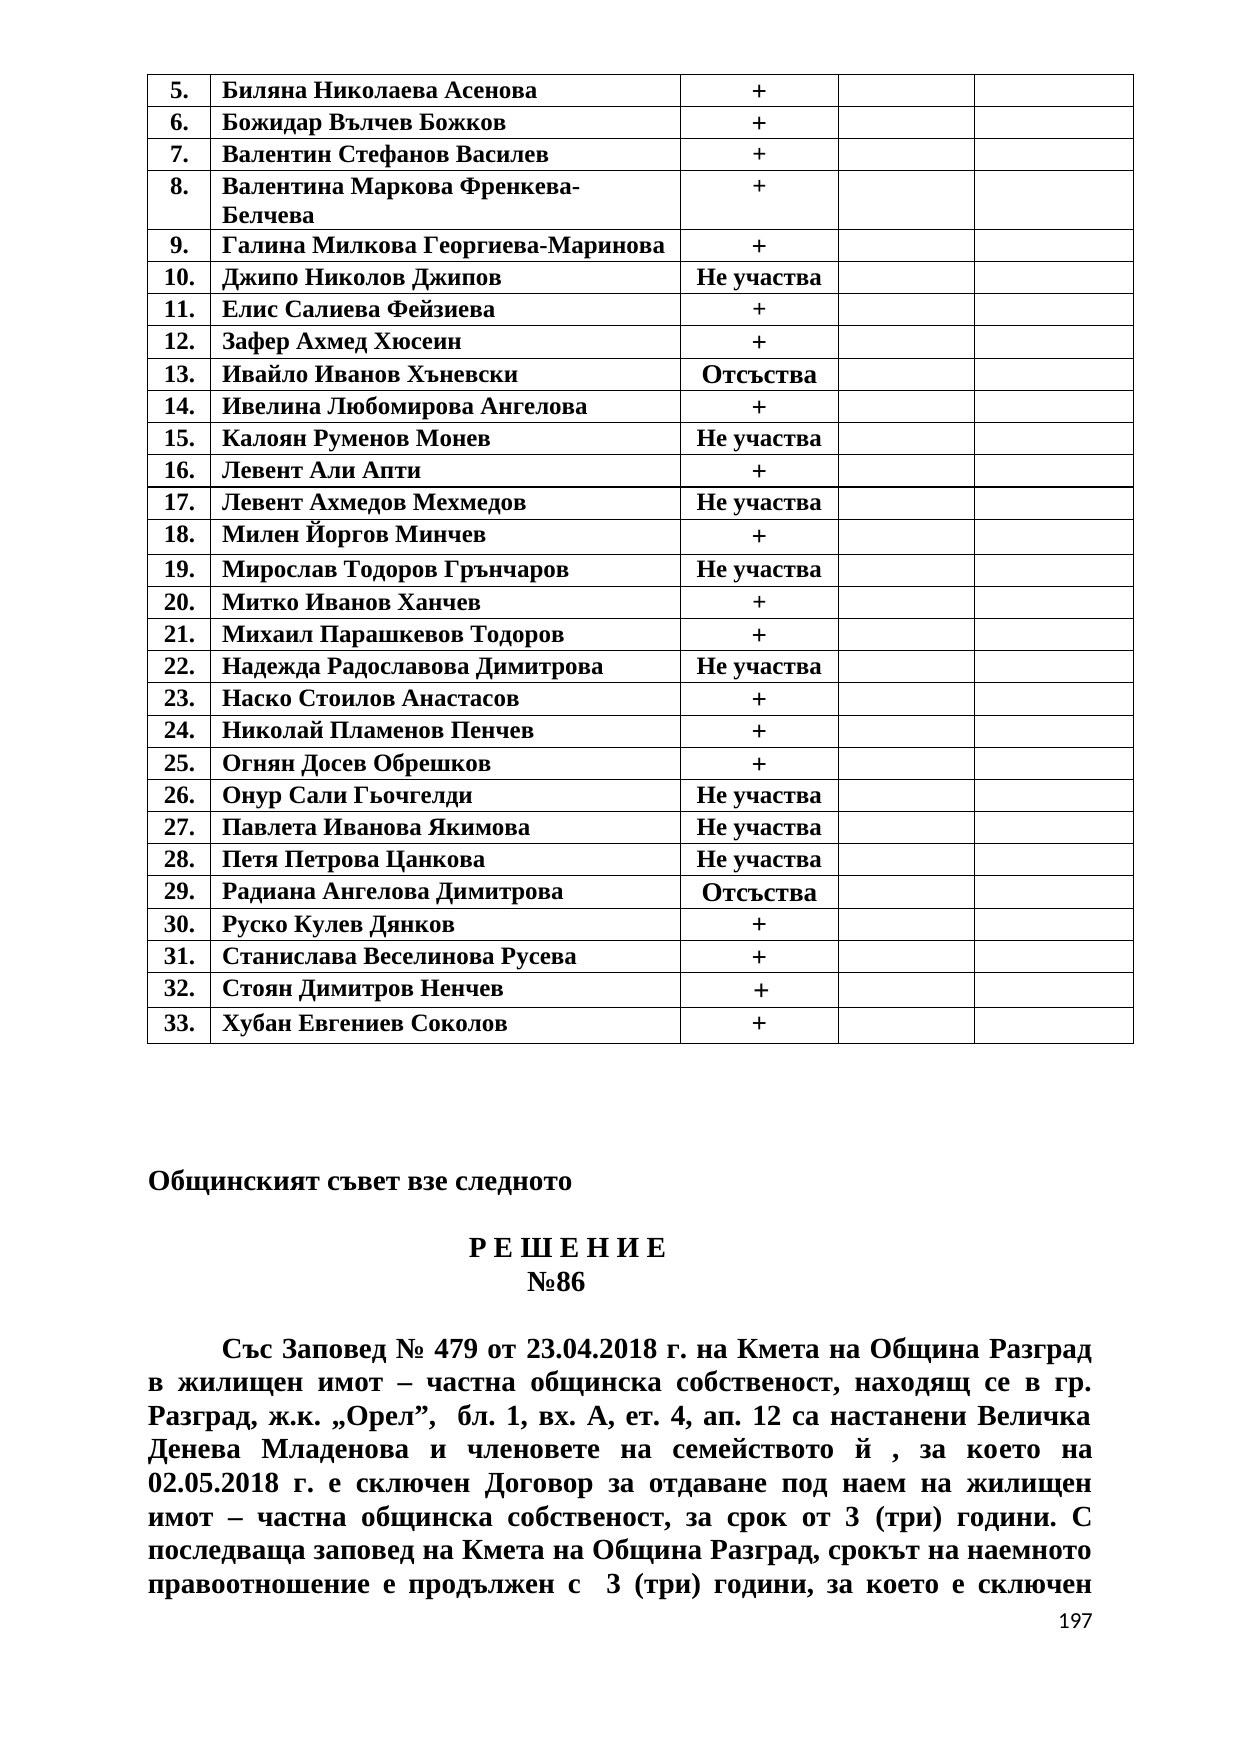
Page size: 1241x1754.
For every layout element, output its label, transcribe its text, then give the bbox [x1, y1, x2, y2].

table_cell Хубан Евгениев Соколов [211, 1008, 680, 1043]
table_cell [975, 107, 1133, 138]
table_cell Павлета Иванова Якимова [211, 812, 680, 843]
table_cell [839, 294, 974, 325]
table_cell Мирослав Тодоров Грънчаров [211, 555, 680, 586]
table_cell [839, 941, 974, 972]
table_cell 32. [148, 973, 210, 1007]
table_cell 25. [148, 748, 210, 779]
table_cell [975, 455, 1133, 486]
table_cell Не участва [681, 844, 838, 875]
table_cell Валентина Маркова Френкева-Белчева [211, 171, 680, 229]
table_cell 15. [148, 423, 210, 454]
table_cell [975, 651, 1133, 682]
text Със Заповед № 479 от 23.04.2018 г. на Кмета на Община Разград в жилищен имот – частна общинска собственост, находящ се в гр. Разград, ж.к. „Орел”, бл. 1, вх. А, ет. 4, ап. 12 са настанени Величка Денева Младенова и членовете на семейството й , за коeто на 02.05.2018 г. е сключен Договор за отдаване под наем на жилищен имот – частна общинска собственост, за срок от 3 (три) години. С последваща заповед на Кмета на Община Разград, срокът на наемното правоотношение е продължен с 3 (три) години, за което е сключен [148, 1331, 1093, 1599]
table_cell Не участва [681, 555, 838, 586]
table_cell [975, 391, 1133, 422]
table_cell [839, 651, 974, 682]
table_cell Не участва [681, 812, 838, 843]
table_cell [975, 139, 1133, 170]
table_cell [839, 812, 974, 843]
table_cell Ивайло Иванов Хъневски [211, 359, 680, 390]
table_cell + [681, 716, 838, 747]
table_cell 20. [148, 587, 210, 618]
table_cell + [681, 520, 838, 553]
table_cell [975, 230, 1133, 261]
table_cell + [681, 139, 838, 170]
table_cell Михаил Парашкевов Тодоров [211, 619, 680, 650]
table_cell Наско Стоилов Анастасов [211, 683, 680, 714]
table_cell 30. [148, 909, 210, 940]
table_cell + [681, 748, 838, 779]
table_cell + [681, 587, 838, 618]
table_cell Николай Пламенов Пенчев [211, 716, 680, 747]
table_cell + [681, 294, 838, 325]
table_cell + [681, 941, 838, 972]
table_cell [839, 973, 974, 1007]
table_cell [839, 683, 974, 714]
table_cell [839, 391, 974, 422]
table_cell [975, 520, 1133, 553]
table_cell Зафер Ахмед Хюсеин [211, 326, 680, 358]
table_cell + [681, 683, 838, 714]
table_cell 11. [148, 294, 210, 325]
table_cell [839, 555, 974, 586]
table_cell Джипо Николов Джипов [211, 262, 680, 293]
table_cell [975, 294, 1133, 325]
table_cell 10. [148, 262, 210, 293]
table_cell [839, 423, 974, 454]
table_cell Не участва [681, 423, 838, 454]
table_cell [975, 812, 1133, 843]
table_cell [839, 359, 974, 390]
table_cell [839, 780, 974, 811]
table_cell [975, 326, 1133, 358]
table_cell [839, 230, 974, 261]
table_cell + [681, 107, 838, 138]
table_cell 31. [148, 941, 210, 972]
table_cell 29. [148, 876, 210, 908]
table_cell [839, 139, 974, 170]
table_cell [839, 171, 974, 229]
table_cell [839, 876, 974, 908]
table_cell 7. [148, 139, 210, 170]
table_cell Стоян Димитров Ненчев [211, 973, 680, 1007]
table_cell + [681, 171, 838, 229]
table_cell 33. [148, 1008, 210, 1043]
table_cell [839, 75, 974, 106]
table_cell + [681, 455, 838, 486]
table_cell 22. [148, 651, 210, 682]
table_cell Ивелина Любомирова Ангелова [211, 391, 680, 422]
table_cell [975, 909, 1133, 940]
table_cell Елис Салиева Фейзиева [211, 294, 680, 325]
table_cell 23. [148, 683, 210, 714]
table_cell Валентин Стефанов Василев [211, 139, 680, 170]
table_cell 9. [148, 230, 210, 261]
table_cell Надежда Радославова Димитрова [211, 651, 680, 682]
table_cell Огнян Досев Обрешков [211, 748, 680, 779]
table_cell 16. [148, 455, 210, 486]
table_cell [975, 587, 1133, 618]
table_cell [975, 262, 1133, 293]
table_cell Левент Али Апти [211, 455, 680, 486]
table_cell [975, 359, 1133, 390]
table_cell + [681, 909, 838, 940]
table_cell Митко Иванов Ханчев [211, 587, 680, 618]
table_cell Не участва [681, 488, 838, 518]
table_cell Руско Кулев Дянков [211, 909, 680, 940]
table_cell + [681, 619, 838, 650]
subtitle Р Е Ш Е Н И Е [148, 1230, 1093, 1264]
table_cell Петя Петрова Цанкова [211, 844, 680, 875]
table_cell 28. [148, 844, 210, 875]
table_cell [975, 973, 1133, 1007]
table_cell [975, 1008, 1133, 1043]
table_cell + [681, 230, 838, 261]
table_cell [975, 876, 1133, 908]
table_cell Радиана Ангелова Димитрова [211, 876, 680, 908]
table_cell [975, 780, 1133, 811]
table_cell [839, 587, 974, 618]
table_cell [975, 941, 1133, 972]
table_cell 24. [148, 716, 210, 747]
table_cell 6. [148, 107, 210, 138]
table_cell [839, 716, 974, 747]
table_cell [975, 683, 1133, 714]
table_cell Биляна Николаева Асенова [211, 75, 680, 106]
table_cell [975, 423, 1133, 454]
subtitle Общинският съвет взе следното [148, 1163, 1093, 1197]
table_cell Отсъства [681, 876, 838, 908]
table_cell [839, 455, 974, 486]
table_cell Калоян Руменов Монев [211, 423, 680, 454]
table_cell + [681, 75, 838, 106]
subtitle №86 [148, 1264, 1093, 1297]
table_cell 5. [148, 75, 210, 106]
table_cell 14. [148, 391, 210, 422]
table_cell 13. [148, 359, 210, 390]
table_cell 12. [148, 326, 210, 358]
table_cell 27. [148, 812, 210, 843]
table_cell [839, 107, 974, 138]
table_cell [839, 520, 974, 553]
table_cell Онур Сали Гьочгелди [211, 780, 680, 811]
table_cell [975, 716, 1133, 747]
table_cell 21. [148, 619, 210, 650]
table_cell 19. [148, 555, 210, 586]
table_cell [975, 488, 1133, 518]
table_cell [839, 262, 974, 293]
table_cell + [681, 326, 838, 358]
table_cell Отсъства [681, 359, 838, 390]
table_cell Не участва [681, 651, 838, 682]
table_cell Галина Милкова Георгиева-Маринова [211, 230, 680, 261]
table_cell Не участва [681, 262, 838, 293]
table_cell [839, 1008, 974, 1043]
table_cell Левент Ахмедов Мехмедов [211, 488, 680, 518]
table_cell [975, 619, 1133, 650]
table_cell [839, 488, 974, 518]
table_cell [839, 619, 974, 650]
table_cell [839, 844, 974, 875]
table_cell [975, 844, 1133, 875]
table_cell Станислава Веселинова Русева [211, 941, 680, 972]
table_cell [839, 748, 974, 779]
table_cell 17. [148, 488, 210, 518]
table_cell 18. [148, 520, 210, 553]
table_cell + [681, 1008, 838, 1043]
table_cell [839, 326, 974, 358]
table_cell 26. [148, 780, 210, 811]
table_cell [975, 171, 1133, 229]
table_cell Божидар Вълчев Божков [211, 107, 680, 138]
table_cell 8. [148, 171, 210, 229]
table_cell [975, 555, 1133, 586]
table_cell + [681, 391, 838, 422]
table_cell [975, 748, 1133, 779]
table_cell + [681, 973, 838, 1007]
table_cell [839, 909, 974, 940]
table_cell [975, 75, 1133, 106]
table_cell Милен Йоргов Минчев [211, 520, 680, 553]
table_cell Не участва [681, 780, 838, 811]
